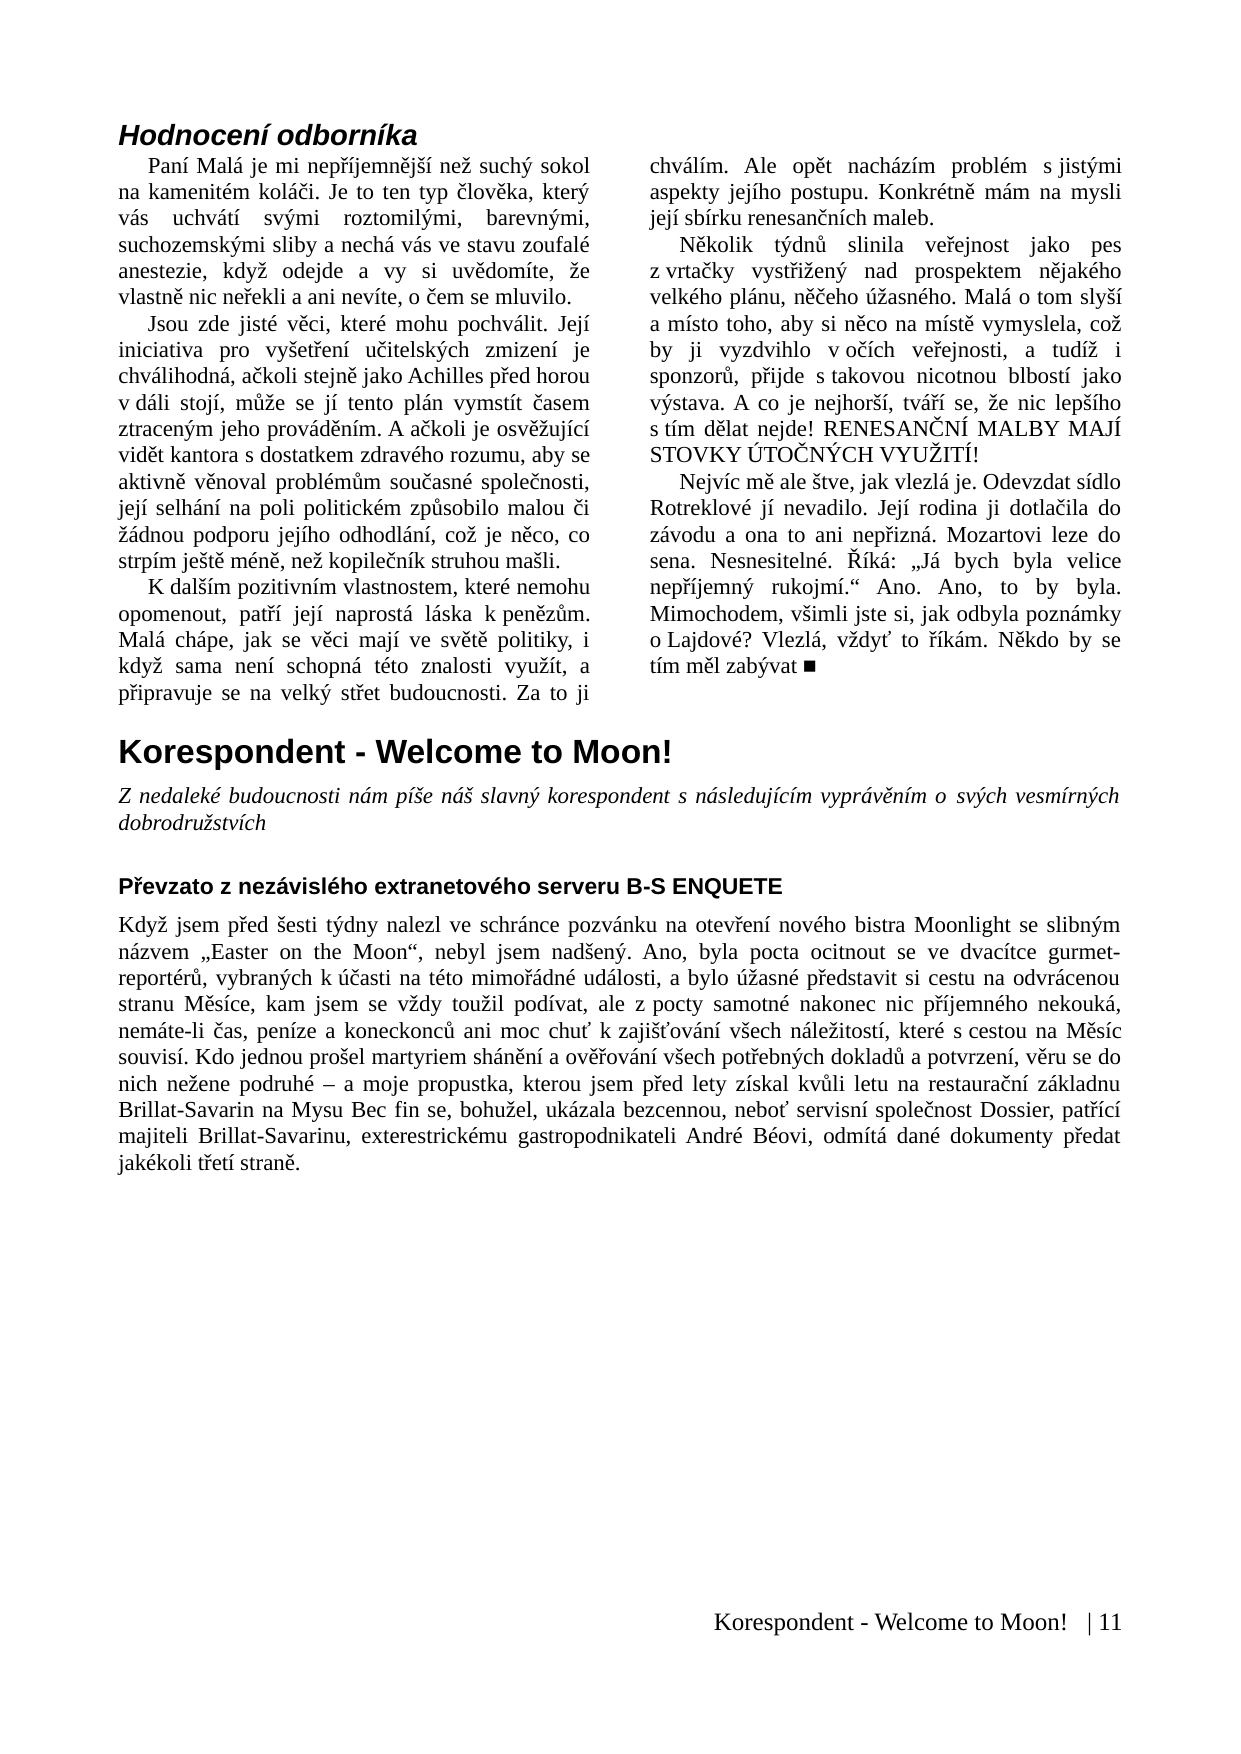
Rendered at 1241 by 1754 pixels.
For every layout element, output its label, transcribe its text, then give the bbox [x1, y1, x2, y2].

text chválím. Ale opět nacházím problém s jistými aspekty jejího postupu. Konkrétně mám na mysli její sbírku renesančních maleb. [649, 152, 1122, 231]
text K dalším pozitivním vlastnostem, které nemohu opomenout, patří její naprostá láska k penězům. Malá chápe, jak se věci mají ve světě politiky, i když sama není schopná této znalosti využít, a připravuje se na velký střet budoucnosti. Za to ji [118, 573, 591, 705]
subtitle Převzato z nezávislého extranetového serveru B-S ENQUETE [118, 873, 1122, 899]
text Z nedaleké budoucnosti nám píše náš slavný korespondent s následujícím vyprávěním o svých vesmírných dobrodružstvích [118, 782, 1122, 835]
text Několik týdnů slinila veřejnost jako pes z vrtačky vystřižený nad prospektem nějakého velkého plánu, něčeho úžasného. Malá o tom slyší a místo toho, aby si něco na místě vymyslela, což by ji vyzdvihlo v očích veřejnosti, a tudíž i sponzorů, přijde s takovou nicotnou blbostí jako výstava. A co je nejhorší, tváří se, že nic lepšího s tím dělat nejde! RENESANČNÍ MALBY MAJÍ STOVKY ÚTOČNÝCH VYUŽITÍ! [649, 231, 1122, 468]
text Když jsem před šesti týdny nalezl ve schránce pozvánku na otevření nového bistra Moonlight se slibným názvem „Easter on the Moon“, nebyl jsem nadšený. Ano, byla pocta ocitnout se ve dvacítce gurmet-reportérů, vybraných k účasti na této mimořádné události, a bylo úžasné představit si cestu na odvrácenou stranu Měsíce, kam jsem se vždy toužil podívat, ale z pocty samotné nakonec nic příjemného nekouká, nemáte-li čas, peníze a koneckonců ani moc chuť k zajišťování všech náležitostí, které s cestou na Měsíc souvisí. Kdo jednou prošel martyriem shánění a ověřování všech potřebných dokladů a potvrzení, věru se do nich nežene podruhé – a moje propustka, kterou jsem před lety získal kvůli letu na restaurační základnu Brillat-Savarin na Mysu Bec fin se, bohužel, ukázala bezcennou, neboť servisní společnost Dossier, patřící majiteli Brillat-Savarinu, exterestrickému gastropodnikateli André Béovi, odmítá dané dokumenty předat jakékoli třetí straně. [118, 911, 1122, 1175]
text Paní Malá je mi nepříjemnější než suchý sokol na kamenitém koláči. Je to ten typ člověka, který vás uchvátí svými roztomilými, barevnými, suchozemskými sliby a nechá vás ve stavu zoufalé anestezie, když odejde a vy si uvědomíte, že vlastně nic neřekli a ani nevíte, o čem se mluvilo. [118, 152, 591, 310]
text Nejvíc mě ale štve, jak vlezlá je. Odevzdat sídlo Rotreklové jí nevadilo. Její rodina ji dotlačila do závodu a ona to ani nepřizná. Mozartovi leze do sena. Nesnesitelné. Říká: „Já bych byla velice nepříjemný rukojmí.“ Ano. Ano, to by byla. Mimochodem, všimli jste si, jak odbyla poznámky o Lajdové? Vlezlá, vždyť to říkám. Někdo by se tím měl zabývat ■ [649, 468, 1122, 679]
subtitle Hodnocení odborníka [118, 118, 1122, 152]
subtitle Korespondent - Welcome to Moon! [118, 731, 1122, 770]
text Jsou zde jisté věci, které mohu pochválit. Její iniciativa pro vyšetření učitelských zmizení je chválihodná, ačkoli stejně jako Achilles před horou v dáli stojí, může se jí tento plán vymstít časem ztraceným jeho prováděním. A ačkoli je osvěžující vidět kantora s dostatkem zdravého rozumu, aby se aktivně věnoval problémům současné společnosti, její selhání na poli politickém způsobilo malou či žádnou podporu jejího odhodlání, což je něco, co strpím ještě méně, než kopilečník struhou mašli. [118, 310, 591, 573]
